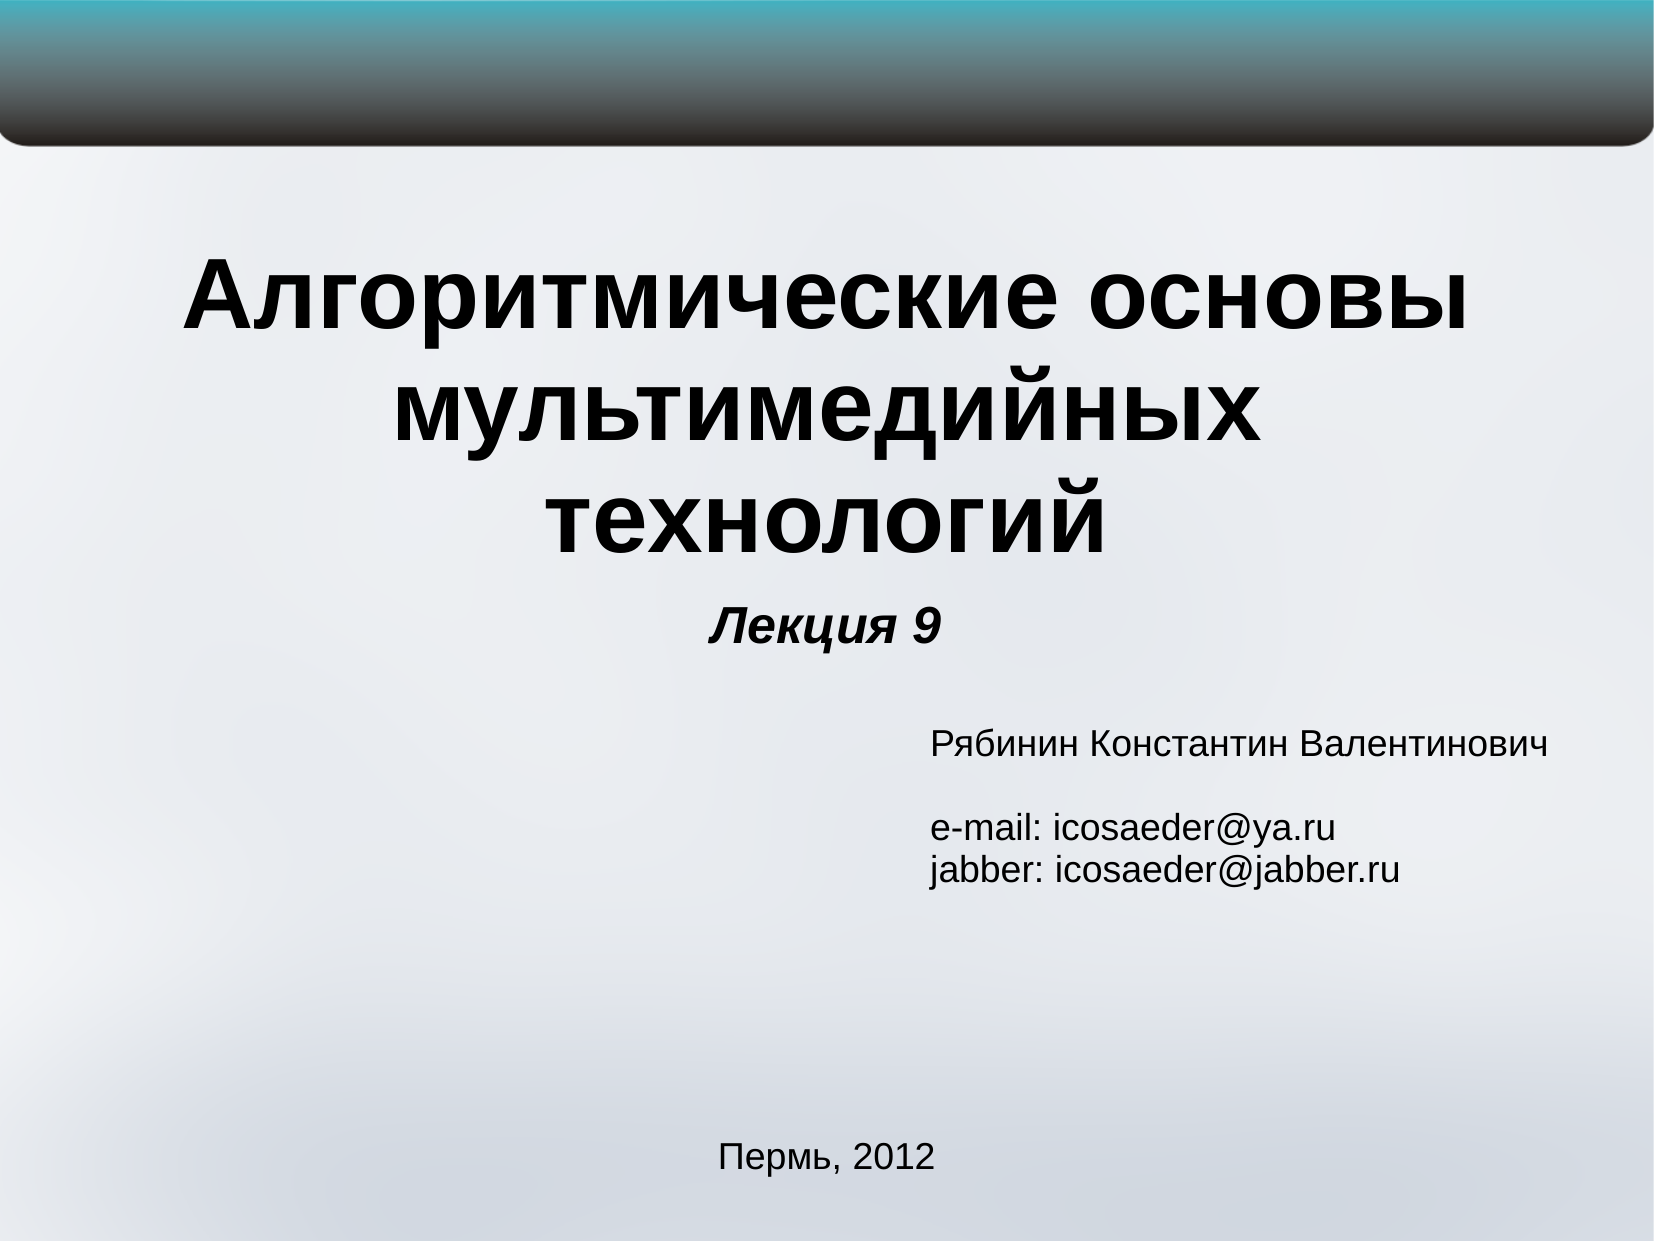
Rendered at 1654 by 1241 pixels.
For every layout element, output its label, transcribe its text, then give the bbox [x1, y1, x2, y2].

text_box Пермь, 2012 [590, 1128, 1063, 1186]
text_box Алгоритмические основы мультимедийных технологий Лекция 9 [147, 230, 1506, 662]
text_box Рябинин Константин Валентинович e-mail: icosaeder@ya.ru jabber: icosaeder@jabber.ru [915, 714, 1595, 898]
picture [0, 0, 1654, 1241]
